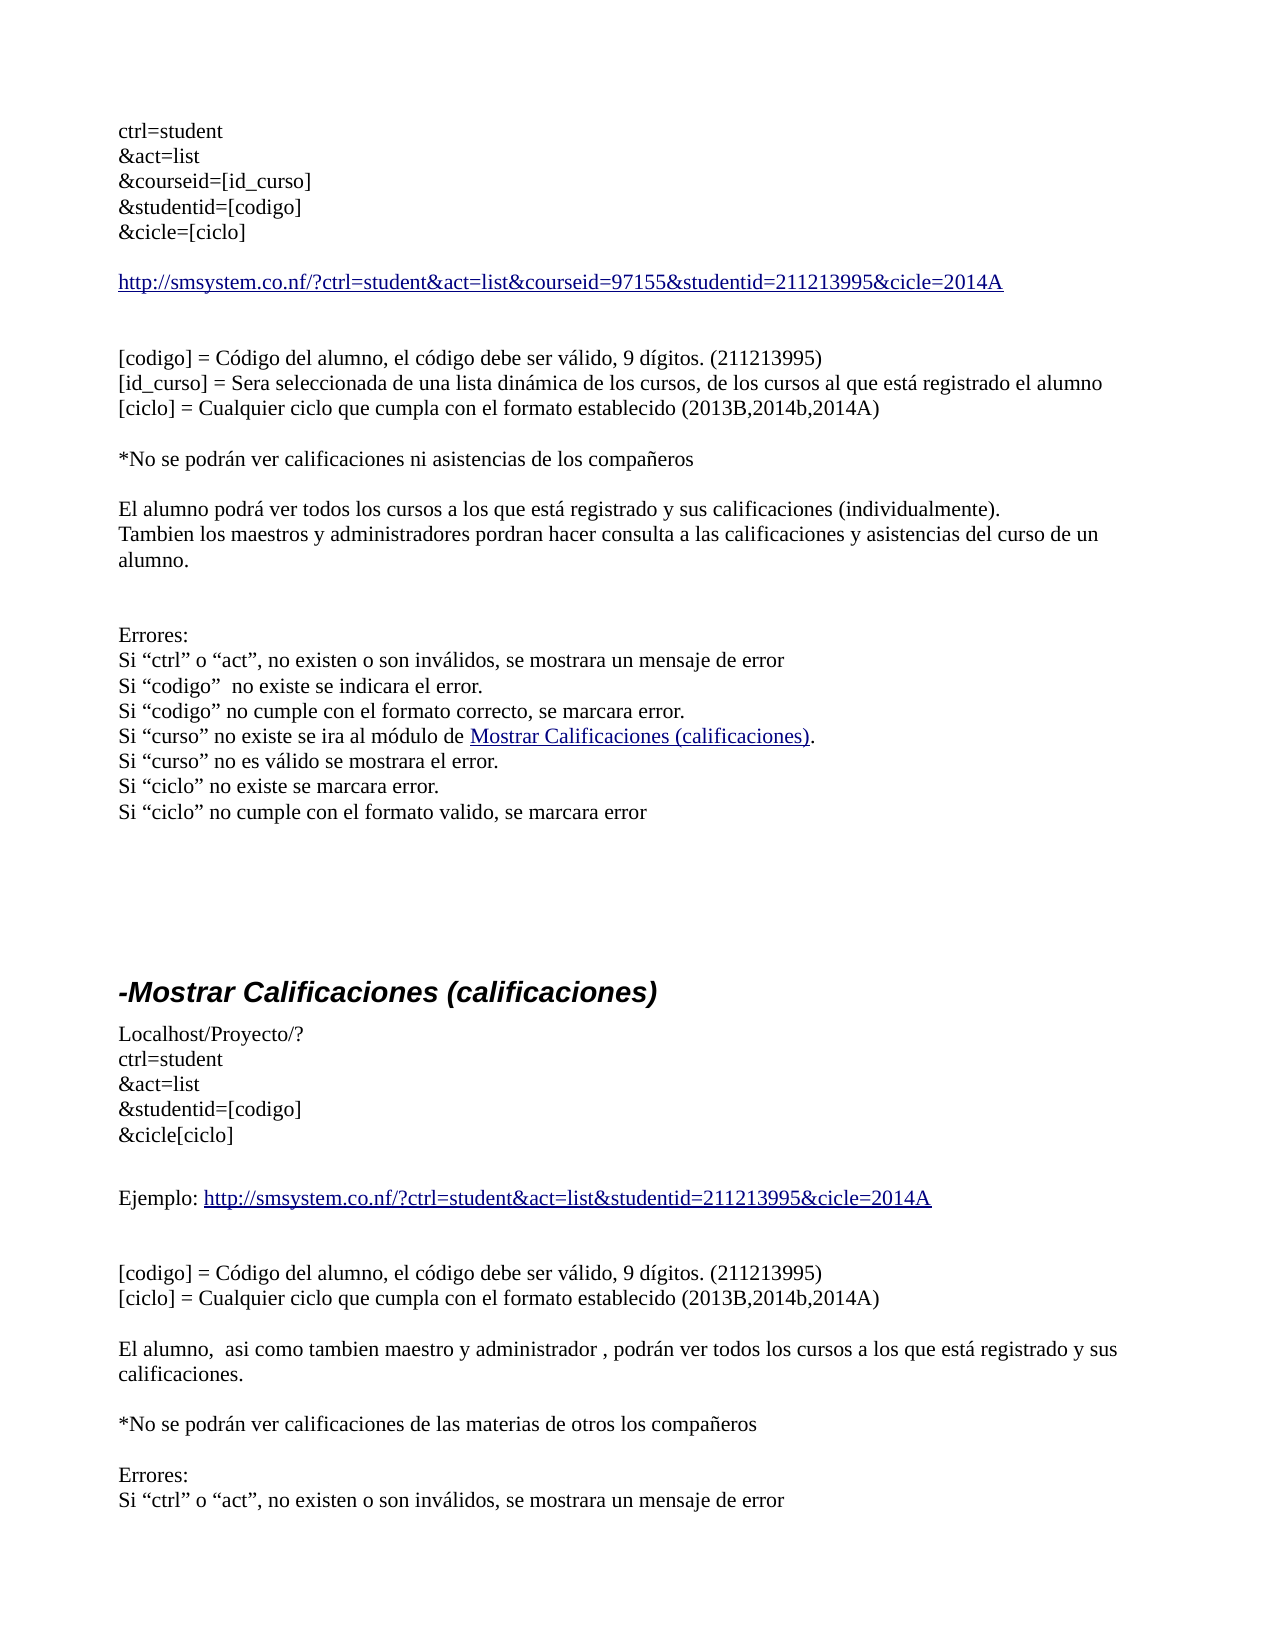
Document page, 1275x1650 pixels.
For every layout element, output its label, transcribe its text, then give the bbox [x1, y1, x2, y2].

text &cicle[ciclo] [118, 1122, 1157, 1147]
text Si “ciclo” no cumple con el formato valido, se marcara error [118, 799, 1157, 824]
text Si “curso” no es válido se mostrara el error. [118, 748, 1157, 773]
text Si “ciclo” no existe se marcara error. [118, 773, 1157, 799]
text *No se podrán ver calificaciones ni asistencias de los compañeros [118, 446, 1157, 471]
text El alumno podrá ver todos los cursos a los que está registrado y sus calificaciones (individualmente). [118, 496, 1157, 521]
text Si “codigo” no cumple con el formato correcto, se marcara error. [118, 698, 1157, 723]
subtitle -Mostrar Calificaciones (calificaciones) [118, 975, 1157, 1008]
text *No se podrán ver calificaciones de las materias de otros los compañeros [118, 1411, 1157, 1436]
text El alumno, asi como tambien maestro y administrador , podrán ver todos los cursos a los que está registrado y sus calificaciones. [118, 1336, 1157, 1386]
text Localhost/Proyecto/? [118, 1021, 1157, 1046]
text Si “ctrl” o “act”, no existen o son inválidos, se mostrara un mensaje de error [118, 647, 1157, 673]
text Si “curso” no existe se ira al módulo de Mostrar Calificaciones (calificaciones). [118, 723, 1157, 748]
text ctrl=student [118, 1046, 1157, 1071]
text Ejemplo: http://smsystem.co.nf/?ctrl=student&act=list&studentid=211213995&cicle=2014A [118, 1184, 1157, 1210]
text [ciclo] = Cualquier ciclo que cumpla con el formato establecido (2013B,2014b,2014A) [118, 1285, 1157, 1310]
text http://smsystem.co.nf/?ctrl=student&act=list&courseid=97155&studentid=211213995&cicle=2014A [118, 269, 1157, 294]
text [id_curso] = Sera seleccionada de una lista dinámica de los cursos, de los cursos al que está registrado el alumno [118, 370, 1157, 395]
text &studentid=[codigo] [118, 194, 1157, 219]
text Tambien los maestros y administradores pordran hacer consulta a las calificaciones y asistencias del curso de un alumno. [118, 521, 1157, 572]
text [codigo] = Código del alumno, el código debe ser válido, 9 dígitos. (211213995) [118, 345, 1157, 370]
text Errores: [118, 1462, 1157, 1487]
text [codigo] = Código del alumno, el código debe ser válido, 9 dígitos. (211213995) [118, 1260, 1157, 1285]
text &studentid=[codigo] [118, 1096, 1157, 1122]
text Si “ctrl” o “act”, no existen o son inválidos, se mostrara un mensaje de error [118, 1487, 1157, 1512]
text ctrl=student [118, 118, 1157, 143]
text &act=list [118, 1071, 1157, 1096]
text Errores: [118, 622, 1157, 647]
text &cicle=[ciclo] [118, 219, 1157, 244]
text [ciclo] = Cualquier ciclo que cumpla con el formato establecido (2013B,2014b,2014A) [118, 395, 1157, 421]
text &act=list [118, 143, 1157, 168]
text &courseid=[id_curso] [118, 168, 1157, 194]
text Si “codigo” no existe se indicara el error. [118, 673, 1157, 698]
